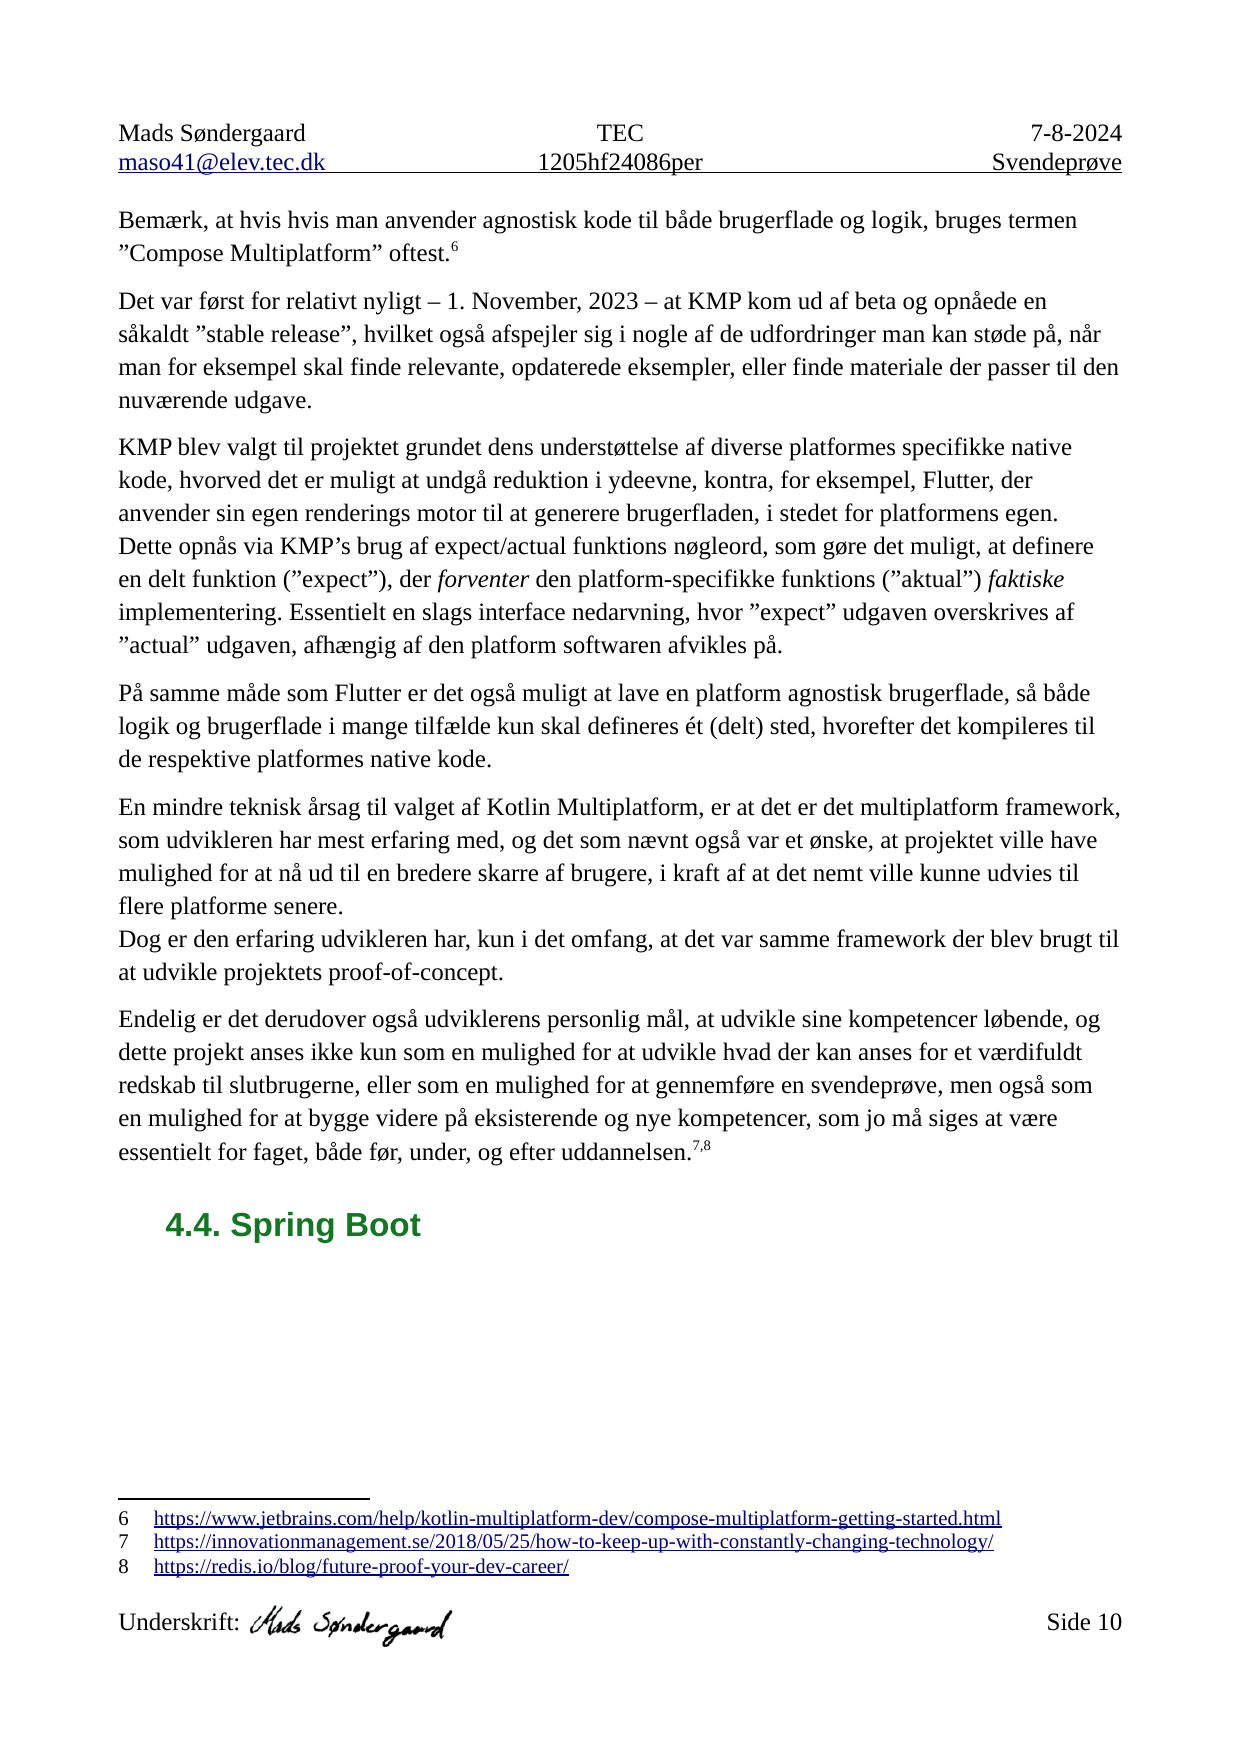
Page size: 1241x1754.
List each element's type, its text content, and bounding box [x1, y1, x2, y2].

picture [244, 1600, 458, 1647]
subtitle 4.4. Spring Boot [118, 1205, 1122, 1243]
text https://redis.io/blog/future-proof-your-dev-career/ [118, 1553, 1122, 1578]
text På samme måde som Flutter er det også muligt at lave en platform agnostisk brugerflade, så både logik og brugerflade i mange tilfælde kun skal defineres ét (delt) sted, hvorefter det kompileres til de respektive platformes native kode. [118, 678, 1122, 773]
text KMP blev valgt til projektet grundet dens understøttelse af diverse platformes specifikke native kode, hvorved det er muligt at undgå reduktion i ydeevne, kontra, for eksempel, Flutter, der anvender sin egen renderings motor til at generere brugerfladen, i stedet for platformens egen. Dette opnås via KMP’s brug af expect/actual funktions nøgleord, som gøre det muligt, at definere en delt funktion (”expect”), der forventer den platform-specifikke funktions (”aktual”) faktiske implementering. Essentielt en slags interface nedarvning, hvor ”expect” udgaven overskrives af ”actual” udgaven, afhængig af den platform softwaren afvikles på. [118, 432, 1122, 659]
text https://www.jetbrains.com/help/kotlin-multiplatform-dev/compose-multiplatform-getting-started.html [118, 1505, 1122, 1529]
text En mindre teknisk årsag til valget af Kotlin Multiplatform, er at det er det multiplatform framework, som udvikleren har mest erfaring med, og det som nævnt også var et ønske, at projektet ville have mulighed for at nå ud til en bredere skarre af brugere, i kraft af at det nemt ville kunne udvies til flere platforme senere. Dog er den erfaring udvikleren har, kun i det omfang, at det var samme framework der blev brugt til at udvikle projektets proof-of-concept. [118, 792, 1122, 986]
text Bemærk, at hvis hvis man anvender agnostisk kode til både brugerflade og logik, bruges termen ”Compose Multiplatform” oftest. [118, 205, 1122, 267]
text https://innovationmanagement.se/2018/05/25/how-to-keep-up-with-constantly-changing-technology/ [118, 1529, 1122, 1553]
text Det var først for relativt nyligt – 1. November, 2023 – at KMP kom ud af beta og opnåede en såkaldt ”stable release”, hvilket også afspejler sig i nogle af de udfordringer man kan støde på, når man for eksempel skal finde relevante, opdaterede eksempler, eller finde materiale der passer til den nuværende udgave. [118, 286, 1122, 413]
text Endelig er det derudover også udviklerens personlig mål, at udvikle sine kompetencer løbende, og dette projekt anses ikke kun som en mulighed for at udvikle hvad der kan anses for et værdifuldt redskab til slutbrugerne, eller som en mulighed for at gennemføre en svendeprøve, men også som en mulighed for at bygge videre på eksisterende og nye kompetencer, som jo må siges at være essentielt for faget, både før, under, og efter uddannelsen., [118, 1004, 1122, 1165]
